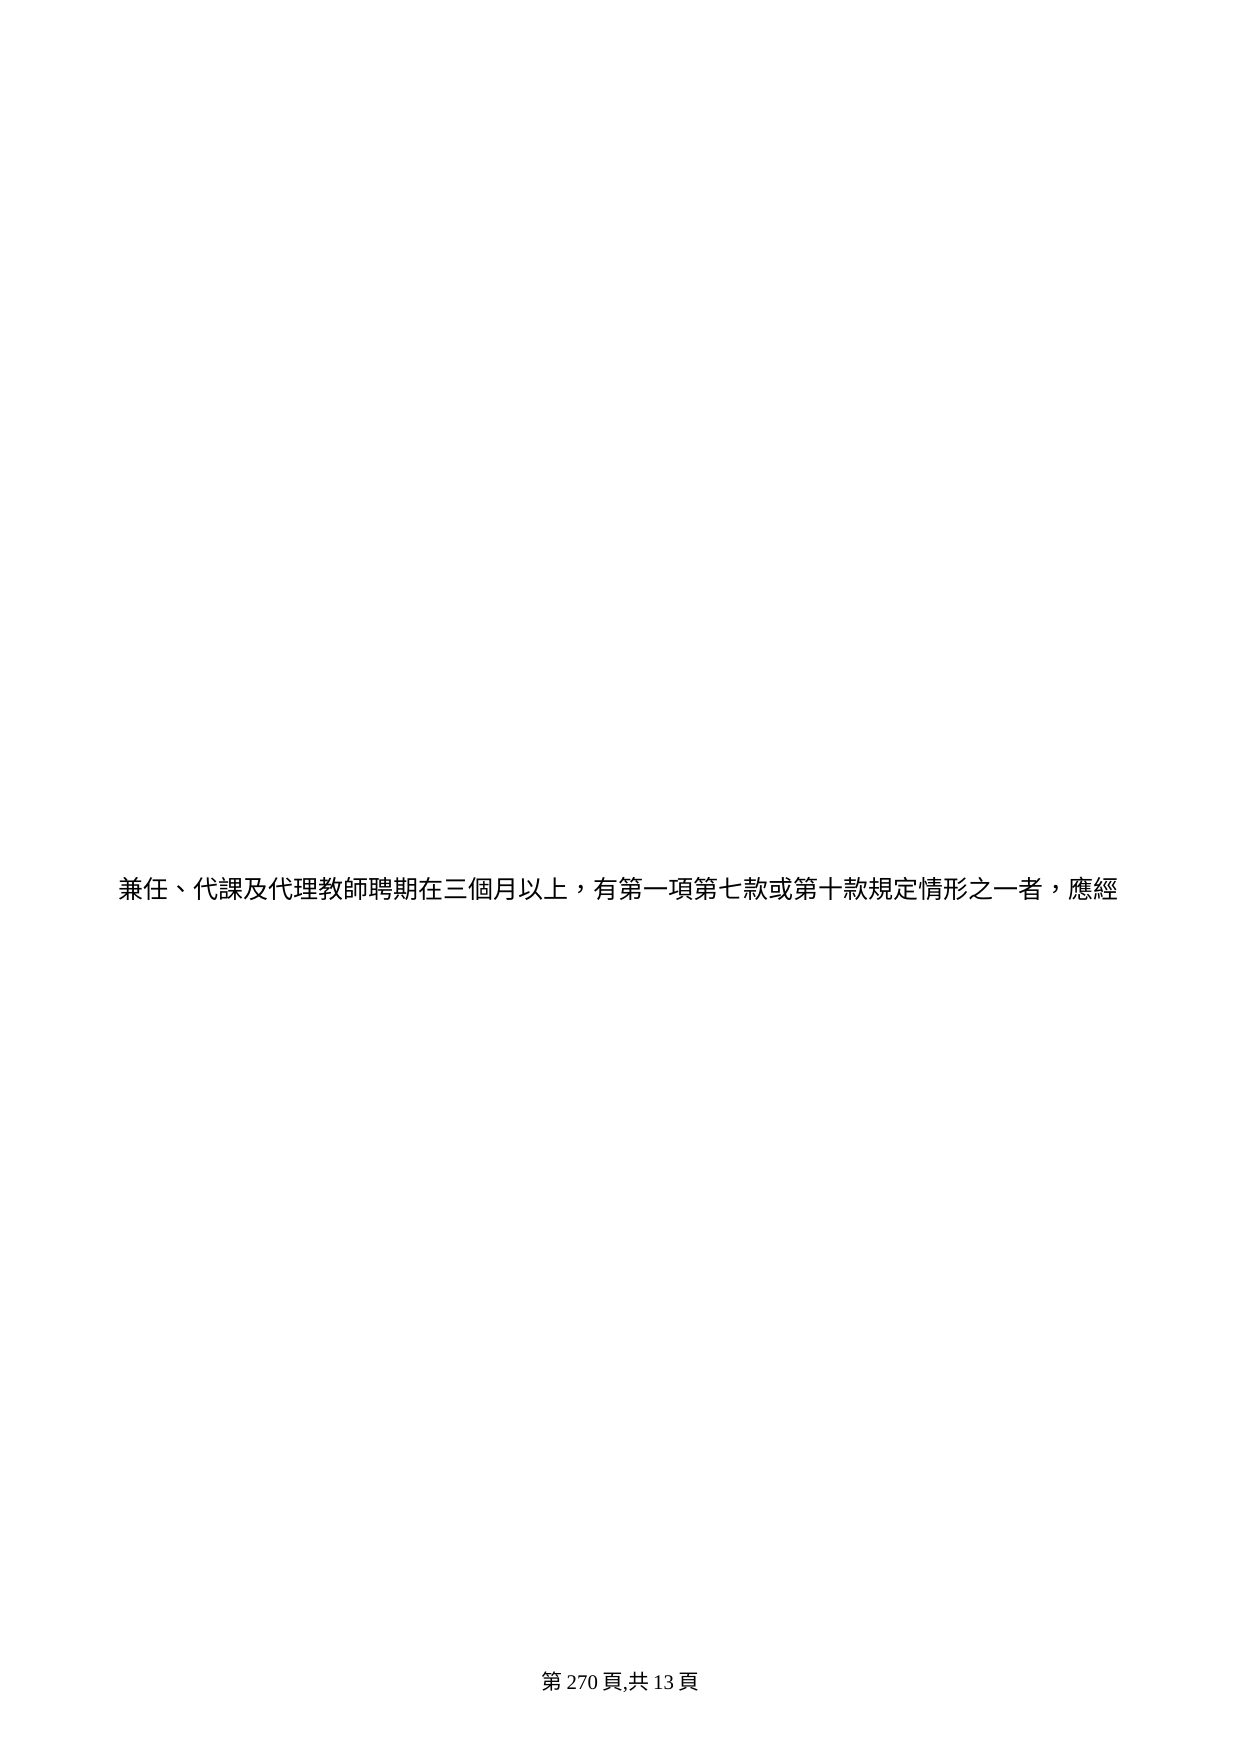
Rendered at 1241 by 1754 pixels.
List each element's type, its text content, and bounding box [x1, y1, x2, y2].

text 兼任、代課及代理教師聘期在三個月以上，有第一項第七款或第十款規定情形之一者，應經 [118, 846, 1122, 908]
